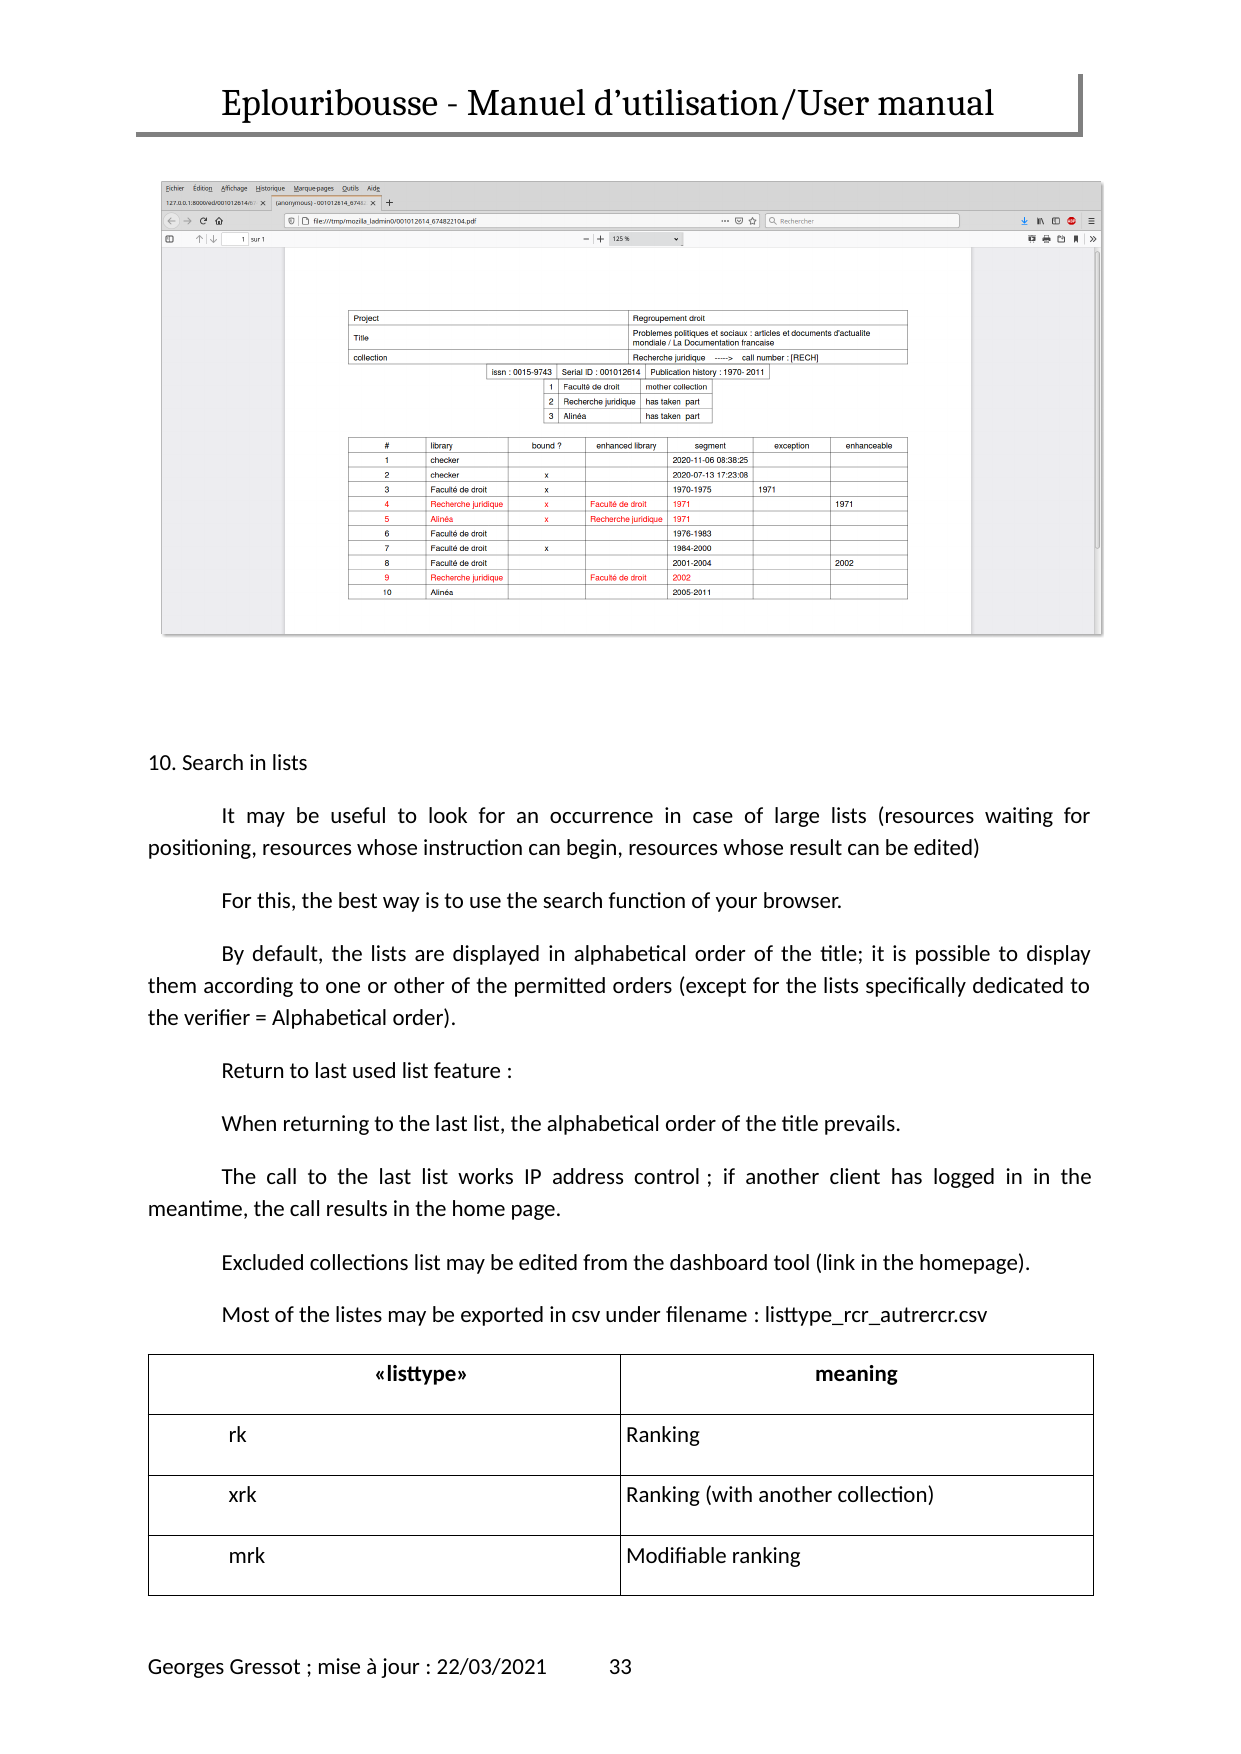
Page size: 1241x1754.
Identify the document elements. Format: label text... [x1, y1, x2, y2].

text By default, the lists are displayed in alphabetical order of the title; it is possible to display them according to one or other of the permitted orders (except for the lists specifically dedicated to the verifier = Alphabetical order). [148, 939, 1093, 1031]
table_header «listtype» [149, 1355, 620, 1414]
table_cell mrk [149, 1536, 620, 1595]
picture [159, 179, 1105, 638]
table_cell Modifiable ranking [621, 1536, 1093, 1595]
table_cell rk [149, 1415, 620, 1474]
text It may be useful to look for an occurrence in case of large lists (resources waiting for positioning, resources whose instruction can begin, resources whose result can be edited) [148, 801, 1093, 861]
text Most of the listes may be exported in csv under filename : listtype_rcr_autrercr.csv [148, 1301, 1093, 1329]
text Excluded collections list may be edited from the dashboard tool (link in the homepage). [148, 1248, 1093, 1276]
table_cell Ranking [621, 1415, 1093, 1474]
table_cell Ranking (with another collection) [621, 1476, 1093, 1535]
text 10. Search in lists [148, 748, 1093, 776]
text The call to the last list works IP address control ; if another client has logged in in the meantime, the call results in the home page. [148, 1162, 1093, 1223]
table_cell xrk [149, 1476, 620, 1535]
text Return to last used list feature : [148, 1056, 1093, 1084]
table_header meaning [621, 1355, 1093, 1414]
text For this, the best way is to use the search function of your browser. [148, 886, 1093, 914]
text When returning to the last list, the alphabetical order of the title prevails. [148, 1109, 1093, 1137]
